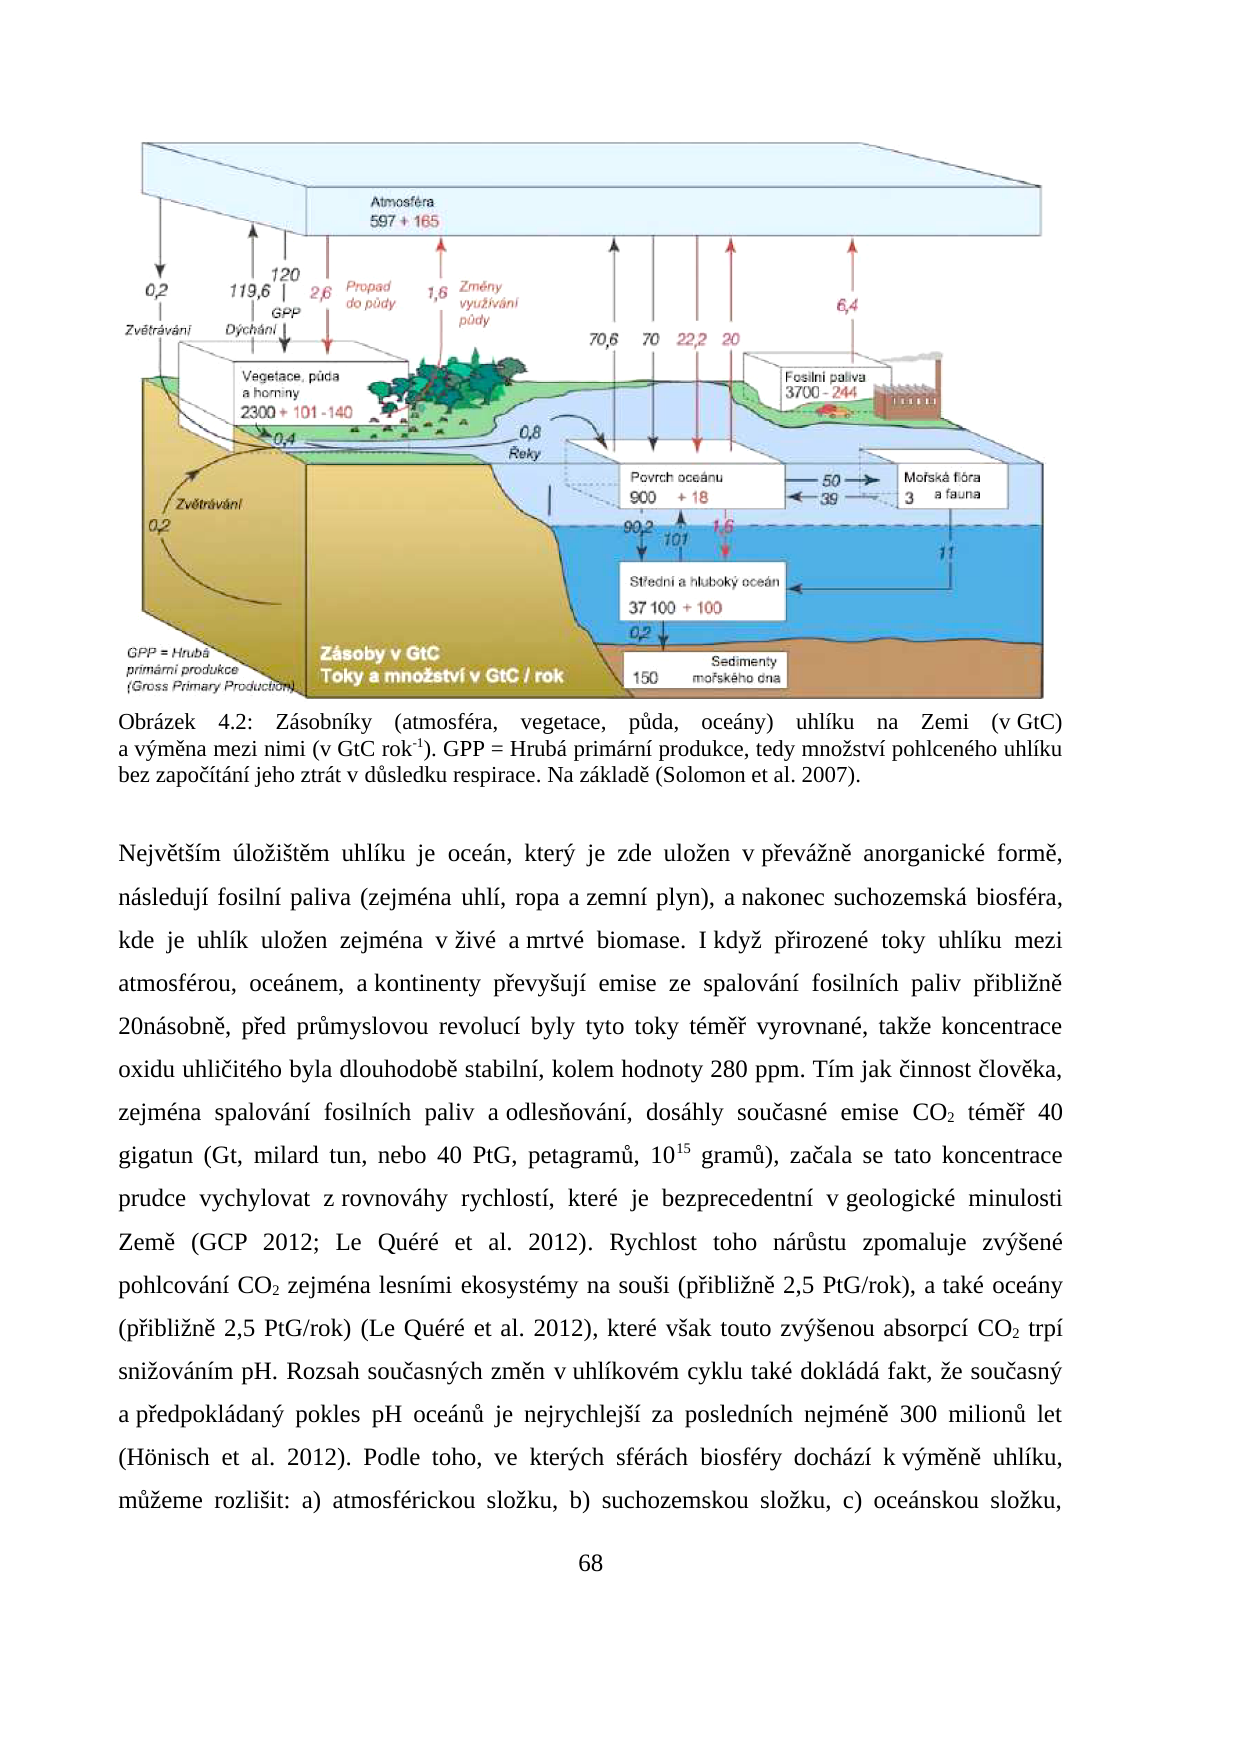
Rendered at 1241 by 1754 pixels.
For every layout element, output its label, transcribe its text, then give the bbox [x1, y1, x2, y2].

text Největším úložištěm uhlíku je oceán, který je zde uložen v převážně anorganické formě, následují fosilní paliva (zejména uhlí, ropa a zemní plyn), a nakonec suchozemská biosféra, kde je uhlík uložen zejména v živé a mrtvé biomase. I když přirozené toky uhlíku mezi atmosférou, oceánem, a kontinenty převyšují emise ze spalování fosilních paliv přibližně 20násobně, před průmyslovou revolucí byly tyto toky téměř vyrovnané, takže koncentrace oxidu uhličitého byla dlouhodobě stabilní, kolem hodnoty 280 ppm. Tím jak činnost člověka, zejména spalování fosilních paliv a odlesňování, dosáhly současné emise CO2 téměř 40 gigatun (Gt, milard tun, nebo 40 PtG, petagramů, 1015 gramů), začala se tato koncentrace prudce vychylovat z rovnováhy rychlostí, které je bezprecedentní v geologické minulosti Země (GCP 2012; Le Quéré et al. 2012). Rychlost toho nárůstu zpomaluje zvýšené pohlcování CO2 zejména lesními ekosystémy na souši (přibližně 2,5 PtG/rok), a také oceány (přibližně 2,5 PtG/rok) (Le Quéré et al. 2012), které však touto zvýšenou absorpcí CO2 trpí snižováním pH. Rozsah současných změn v uhlíkovém cyklu také dokládá fakt, že současný a předpokládaný pokles pH oceánů je nejrychlejší za posledních nejméně 300 milionů let (Hönisch et al. 2012). Podle toho, ve kterých sférách biosféry dochází k výměně uhlíku, můžeme rozlišit: a) atmosférickou složku, b) suchozemskou složku, c) oceánskou složku, [118, 838, 1063, 1514]
picture [118, 130, 1064, 709]
text Obrázek 4.2: Zásobníky (atmosféra, vegetace, půda, oceány) uhlíku na Zemi (v GtC) a výměna mezi nimi (v GtC rok-1). GPP = Hrubá primární produkce, tedy množství pohlceného uhlíku bez započítání jeho ztrát v důsledku respirace. Na základě (Solomon et al. 2007). [118, 709, 1063, 787]
